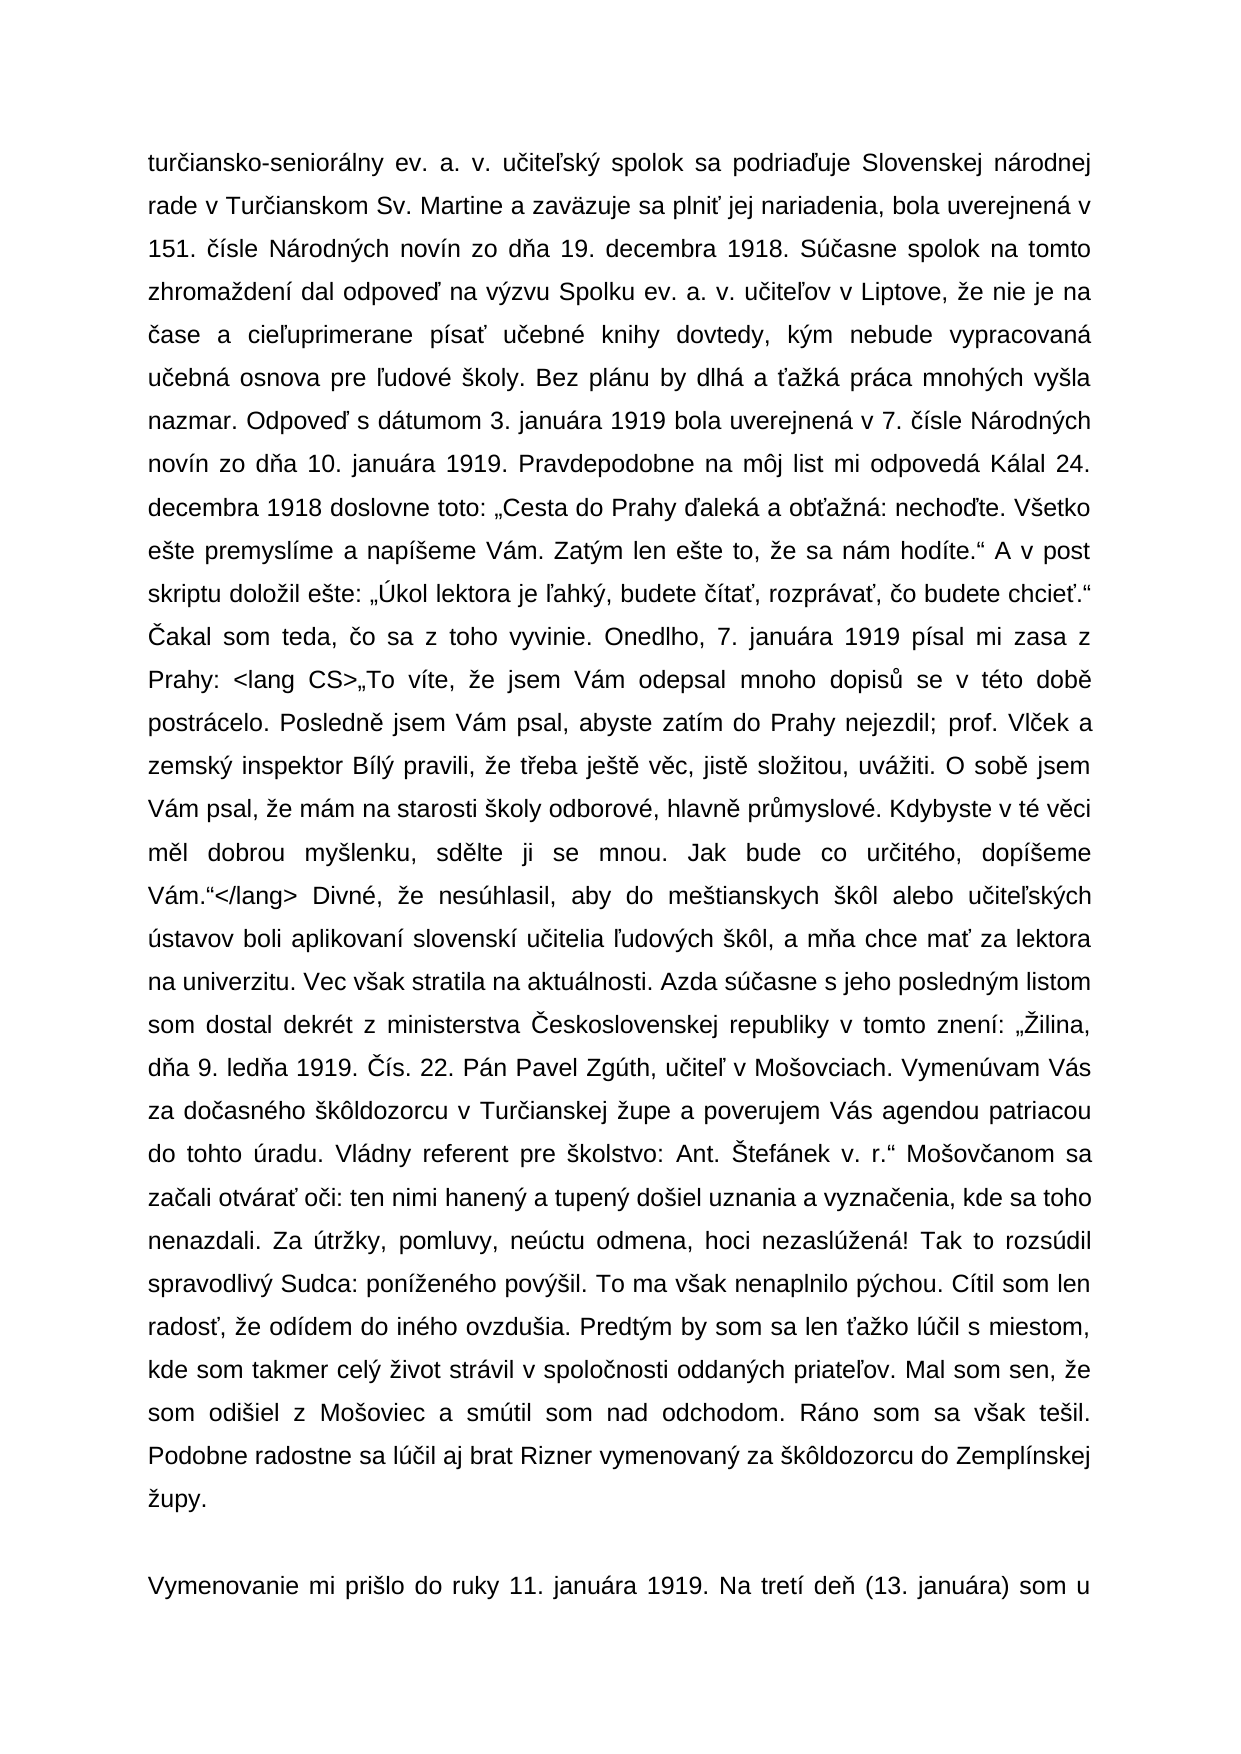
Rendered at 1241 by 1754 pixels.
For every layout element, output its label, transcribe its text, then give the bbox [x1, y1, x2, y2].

text turčiansko-seniorálny ev. a. v. učiteľský spolok sa podriaďuje Slovenskej národnej rade v Turčianskom Sv. Martine a zaväzuje sa plniť jej nariadenia, bola uverejnená v 151. čísle Národných novín zo dňa 19. decembra 1918. Súčasne spolok na tomto zhromaždení dal odpoveď na výzvu Spolku ev. a. v. učiteľov v Liptove, že nie je na čase a cieľuprimerane písať učebné knihy dovtedy, kým nebude vypracovaná učebná osnova pre ľudové školy. Bez plánu by dlhá a ťažká práca mnohých vyšla nazmar. Odpoveď s dátumom 3. januára 1919 bola uverejnená v 7. čísle Národných novín zo dňa 10. januára 1919. Pravdepodobne na môj list mi odpovedá Kálal 24. decembra 1918 doslovne toto: „Cesta do Prahy ďaleká a obťažná: nechoďte. Všetko ešte premyslíme a napíšeme Vám. Zatým len ešte to, že sa nám hodíte.“ A v post skriptu doložil ešte: „Úkol lektora je ľahký, budete čítať, rozprávať, čo budete chcieť.“ Čakal som teda, čo sa z toho vyvinie. Onedlho, 7. januára 1919 písal mi zasa z Prahy: <lang CS>„To víte, že jsem Vám odepsal mnoho dopisů se v této době postrácelo. Posledně jsem Vám psal, abyste zatím do Prahy nejezdil; prof. Vlček a zemský inspektor Bílý pravili, že třeba ještě věc, jistě složitou, uvážiti. O sobě jsem Vám psal, že mám na starosti školy odborové, hlavně průmyslové. Kdybyste v té věci měl dobrou myšlenku, sdělte ji se mnou. Jak bude co určitého, dopíšeme Vám.“</lang> Divné, že nesúhlasil, aby do meštianskych škôl alebo učiteľských ústavov boli aplikovaní slovenskí učitelia ľudových škôl, a mňa chce mať za lektora na univerzitu. Vec však stratila na aktuálnosti. Azda súčasne s jeho posledným listom som dostal dekrét z ministerstva Československej republiky v tomto znení: „Žilina, dňa 9. ledňa 1919. Čís. 22. Pán Pavel Zgúth, učiteľ v Mošovciach. Vymenúvam Vás za dočasného škôldozorcu v Turčianskej župe a poverujem Vás agendou patriacou do tohto úradu. Vládny referent pre školstvo: Ant. Štefánek v. r.“ Mošovčanom sa začali otvárať oči: ten nimi hanený a tupený došiel uznania a vyznačenia, kde sa toho nenazdali. Za útržky, pomluvy, neúctu odmena, hoci nezaslúžená! Tak to rozsúdil spravodlivý Sudca: poníženého povýšil. To ma však nenaplnilo pýchou. Cítil som len radosť, že odídem do iného ovzdušia. Predtým by som sa len ťažko lúčil s miestom, kde som takmer celý život strávil v spoločnosti oddaných priateľov. Mal som sen, že som odišiel z Mošoviec a smútil som nad odchodom. Ráno som sa však tešil. Podobne radostne sa lúčil aj brat Rizner vymenovaný za škôldozorcu do Zemplínskej župy. [148, 148, 1093, 1513]
text Vymenovanie mi prišlo do ruky 11. januára 1919. Na tretí deň (13. januára) som u [148, 1571, 1093, 1599]
